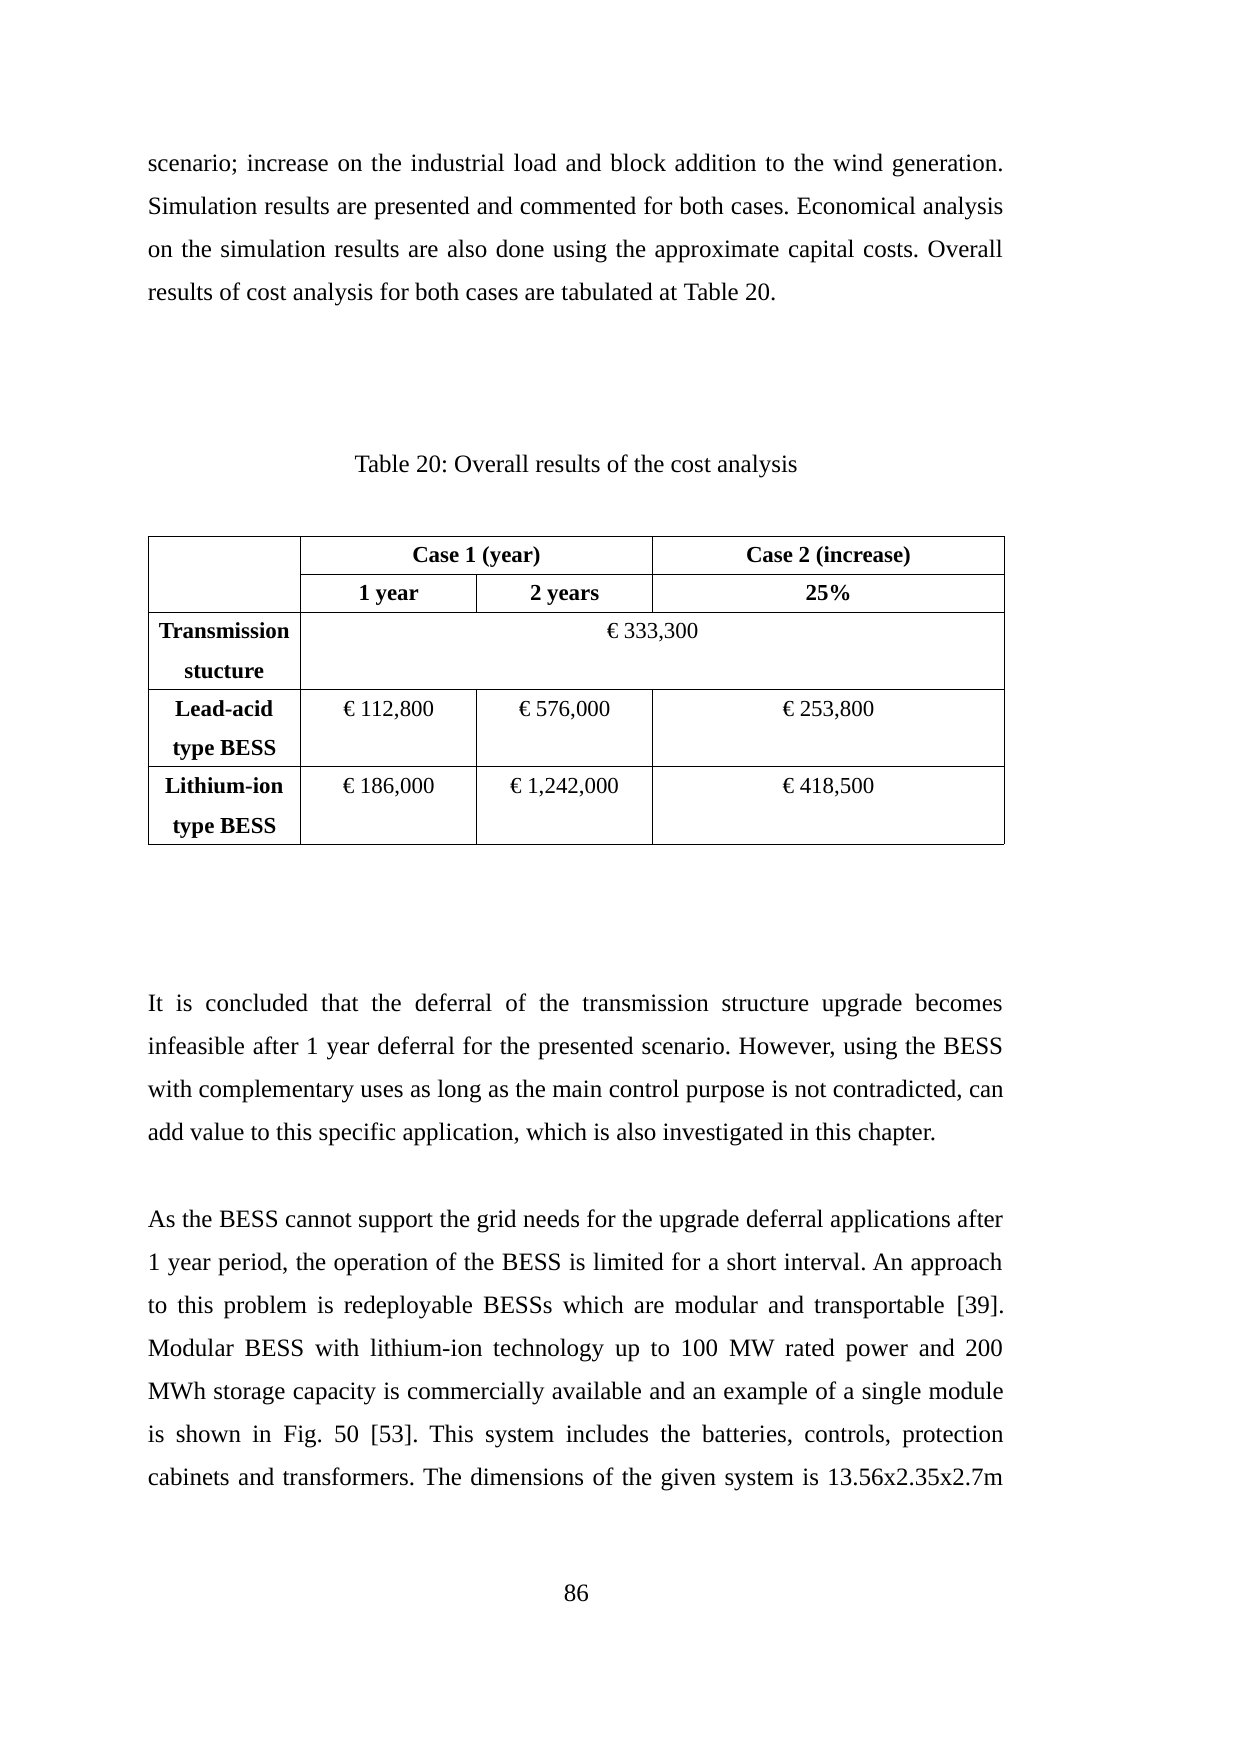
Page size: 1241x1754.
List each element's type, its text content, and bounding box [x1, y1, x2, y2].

table_cell € 253,800 [653, 690, 1004, 766]
table_cell € 112,800 [301, 690, 476, 766]
table_cell € 1,242,000 [477, 767, 652, 844]
text Table 20: Overall results of the cost analysis [148, 449, 1004, 478]
table_header Case 2 (increase) [653, 537, 1004, 574]
table_cell Lithium-ion type BESS [149, 767, 300, 844]
table_cell € 418,500 [653, 767, 1004, 844]
table_cell 1 year [301, 575, 476, 612]
table_header Case 1 (year) [301, 537, 652, 574]
table_cell € 333,300 [301, 613, 1004, 689]
text scenario; increase on the industrial load and block addition to the wind generation. Simulation results are presented and commented for both cases. Economical analysis on the simulation results are also done using the approximate capital costs. Overall results of cost analysis for both cases are tabulated at Table 20. [148, 148, 1004, 306]
text It is concluded that the deferral of the transmission structure upgrade becomes infeasible after 1 year deferral for the presented scenario. However, using the BESS with complementary uses as long as the main control purpose is not contradicted, can add value to this specific application, which is also investigated in this chapter. [148, 988, 1004, 1146]
table_cell Lead-acid type BESS [149, 690, 300, 766]
text As the BESS cannot support the grid needs for the upgrade deferral applications after 1 year period, the operation of the BESS is limited for a short interval. An approach to this problem is redeployable BESSs which are modular and transportable [39]⁠. Modular BESS with lithium-ion technology up to 100 MW rated power and 200 MWh storage capacity is commercially available and an example of a single module is shown in Fig. 50 [53]⁠. This system includes the batteries, controls, protection cabinets and transformers. The dimensions of the given system is 13.56x2.35x2.7m [148, 1204, 1004, 1491]
table_header [149, 537, 300, 612]
table_cell Transmission stucture [149, 613, 300, 689]
table_cell 2 years [477, 575, 652, 612]
table_cell 25% [653, 575, 1004, 612]
table_cell € 186,000 [301, 767, 476, 844]
table_cell € 576,000 [477, 690, 652, 766]
